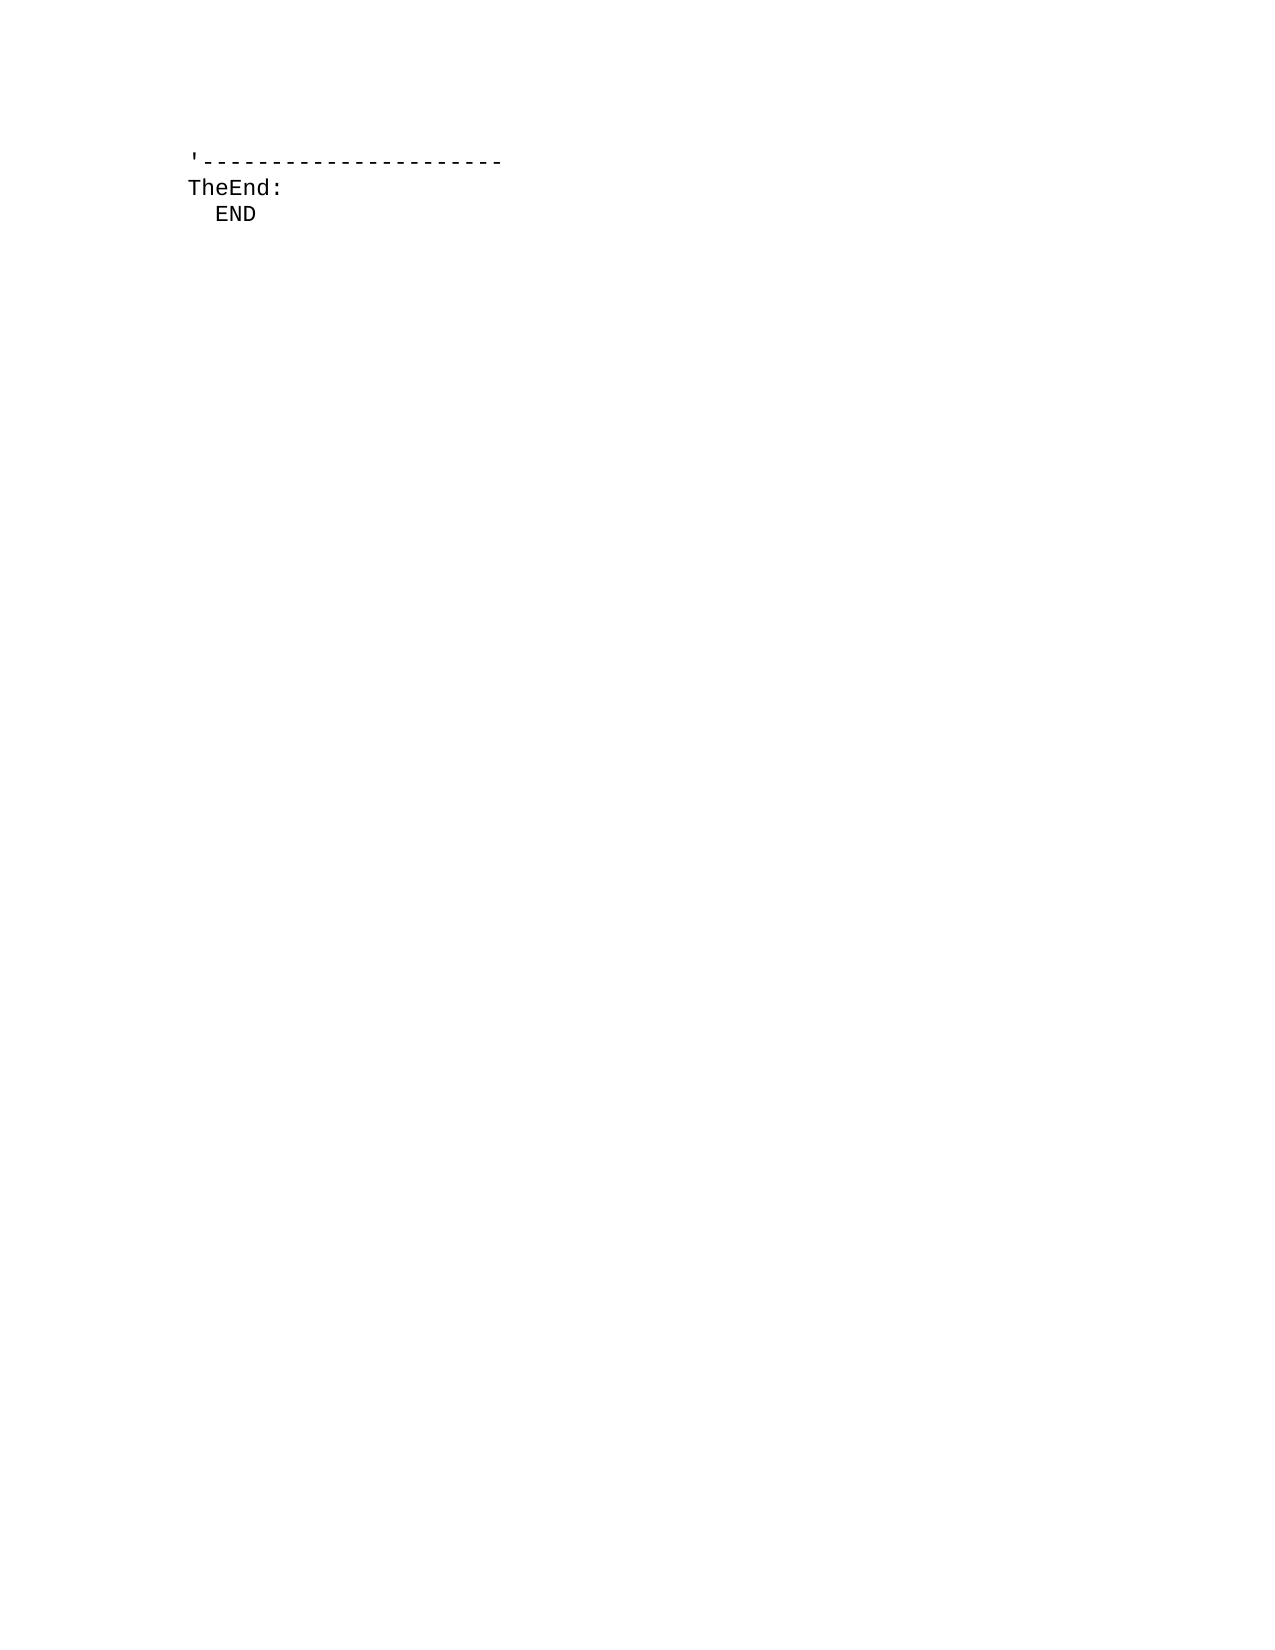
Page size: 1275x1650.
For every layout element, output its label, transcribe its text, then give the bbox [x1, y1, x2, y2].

text TheEnd: [187, 176, 1087, 202]
text END [187, 202, 1087, 228]
text '---------------------- [187, 150, 1087, 176]
